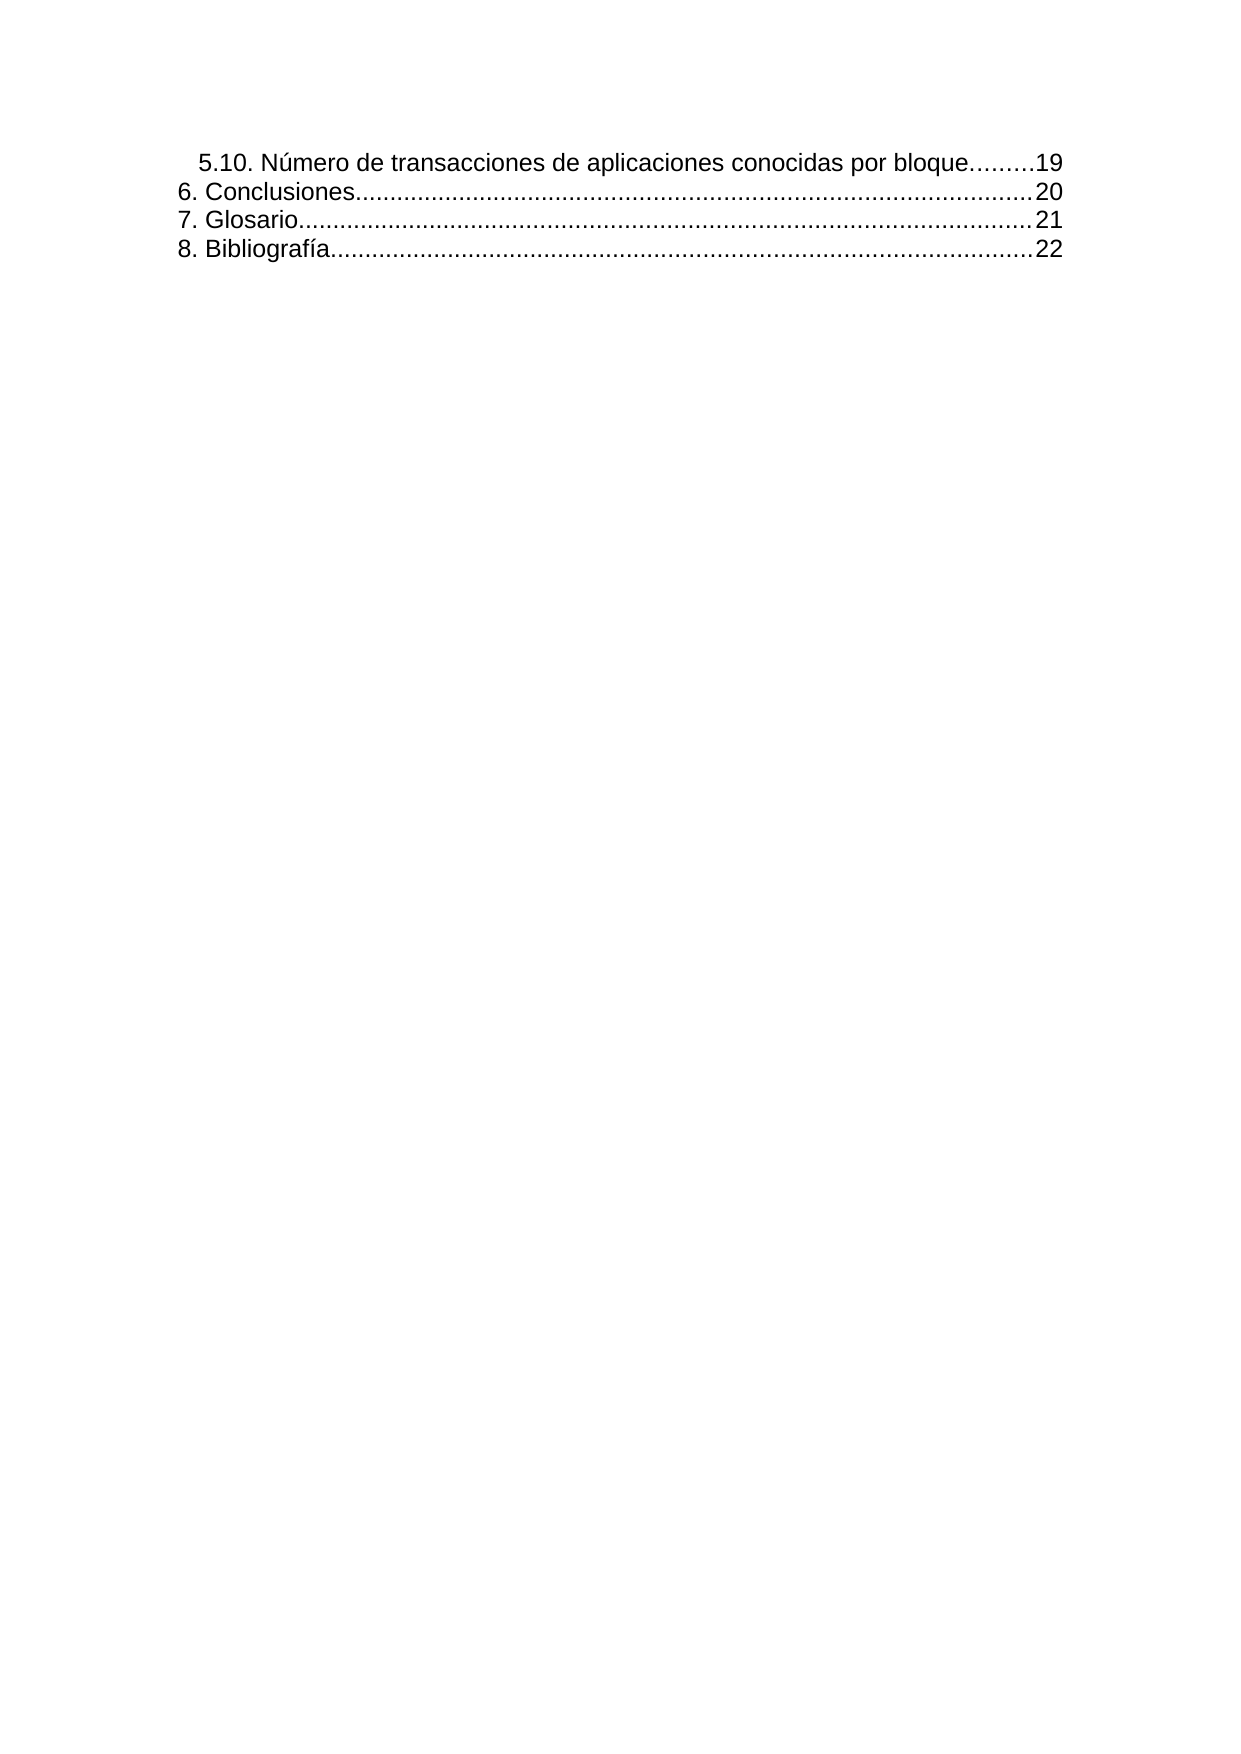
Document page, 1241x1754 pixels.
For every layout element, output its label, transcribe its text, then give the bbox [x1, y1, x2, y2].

text 7. Glosario 21 [177, 205, 1063, 234]
text 6. Conclusiones 20 [177, 176, 1063, 205]
text 5.10. Número de transacciones de aplicaciones conocidas por bloque. 19 [198, 148, 1063, 176]
text 8. Bibliografía 22 [177, 234, 1063, 263]
